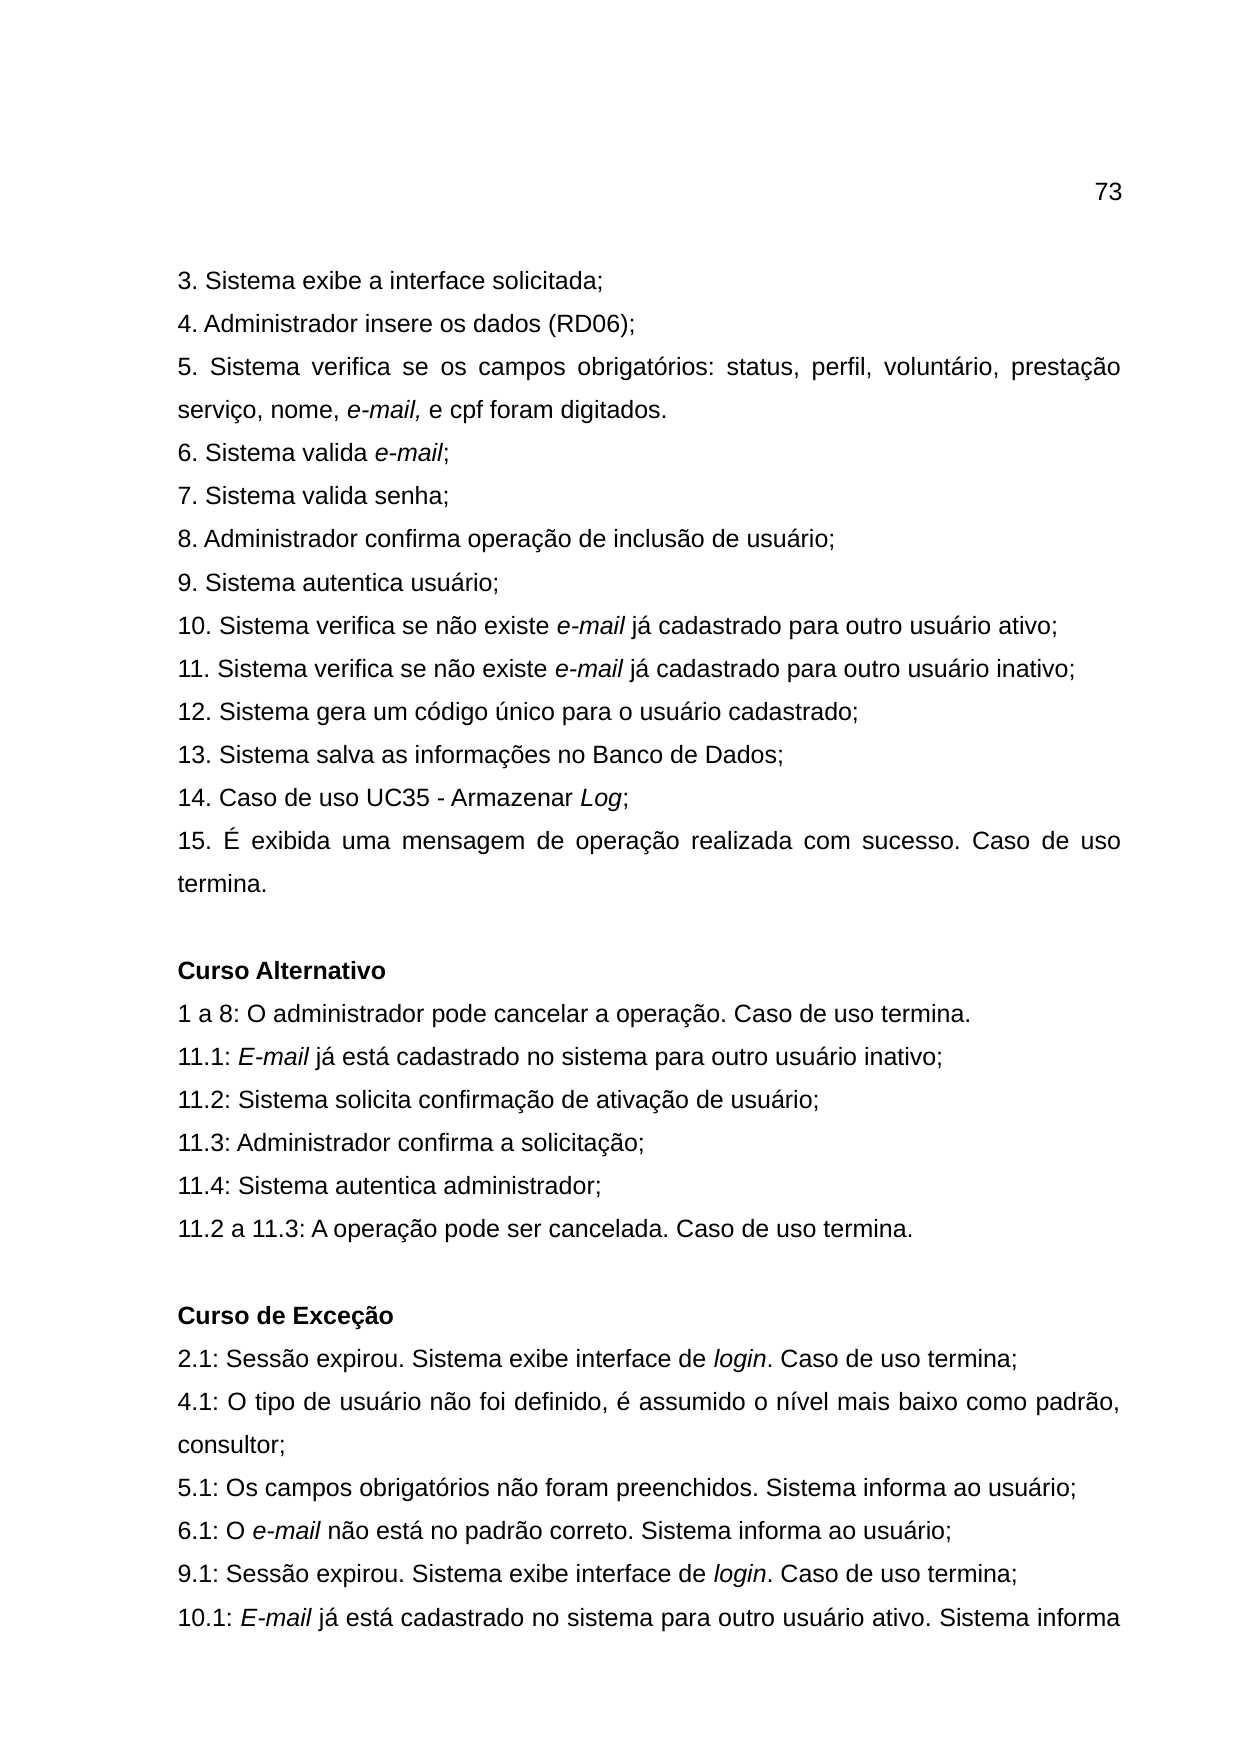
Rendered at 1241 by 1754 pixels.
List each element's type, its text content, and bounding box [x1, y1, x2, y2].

text 11.3: Administrador confirma a solicitação; [177, 1128, 1122, 1157]
text 11.2 a 11.3: A operação pode ser cancelada. Caso de uso termina. [177, 1214, 1122, 1243]
text 9.1: Sessão expirou. Sistema exibe interface de login. Caso de uso termina; [177, 1559, 1122, 1588]
text Curso Alternativo [177, 956, 1122, 984]
text 12. Sistema gera um código único para o usuário cadastrado; [177, 697, 1122, 726]
text 13. Sistema salva as informações no Banco de Dados; [177, 740, 1122, 769]
text 2.1: Sessão expirou. Sistema exibe interface de login. Caso de uso termina; [177, 1344, 1122, 1373]
text 11.1: E-mail já está cadastrado no sistema para outro usuário inativo; [177, 1042, 1122, 1071]
text 10. Sistema verifica se não existe e-mail já cadastrado para outro usuário ativo; [177, 611, 1122, 639]
text 11.4: Sistema autentica administrador; [177, 1171, 1122, 1200]
text 7. Sistema valida senha; [177, 481, 1122, 510]
text 11.2: Sistema solicita confirmação de ativação de usuário; [177, 1085, 1122, 1114]
text 10.1: E-mail já está cadastrado no sistema para outro usuário ativo. Sistema informa [177, 1603, 1122, 1631]
text 5.1: Os campos obrigatórios não foram preenchidos. Sistema informa ao usuário; [177, 1473, 1122, 1502]
text 9. Sistema autentica usuário; [177, 568, 1122, 596]
text 11. Sistema verifica se não existe e-mail já cadastrado para outro usuário inativo; [177, 654, 1122, 683]
text 5. Sistema verifica se os campos obrigatórios: status, perfil, voluntário, prestação serviço, nome, e-mail, e cpf foram digitados. [177, 352, 1122, 424]
text 4. Administrador insere os dados (RD06); [177, 309, 1122, 338]
text 8. Administrador confirma operação de inclusão de usuário; [177, 524, 1122, 553]
text 1 a 8: O administrador pode cancelar a operação. Caso de uso termina. [177, 999, 1122, 1028]
text 14. Caso de uso UC35 - Armazenar Log; [177, 783, 1122, 812]
text 3. Sistema exibe a interface solicitada; [177, 266, 1122, 294]
text 15. É exibida uma mensagem de operação realizada com sucesso. Caso de uso termina. [177, 826, 1122, 898]
text Curso de Exceção [177, 1301, 1122, 1329]
text 6. Sistema valida e-mail; [177, 438, 1122, 467]
text 4.1: O tipo de usuário não foi definido, é assumido o nível mais baixo como padrão, consultor; [177, 1387, 1122, 1459]
text 6.1: O e-mail não está no padrão correto. Sistema informa ao usuário; [177, 1516, 1122, 1545]
